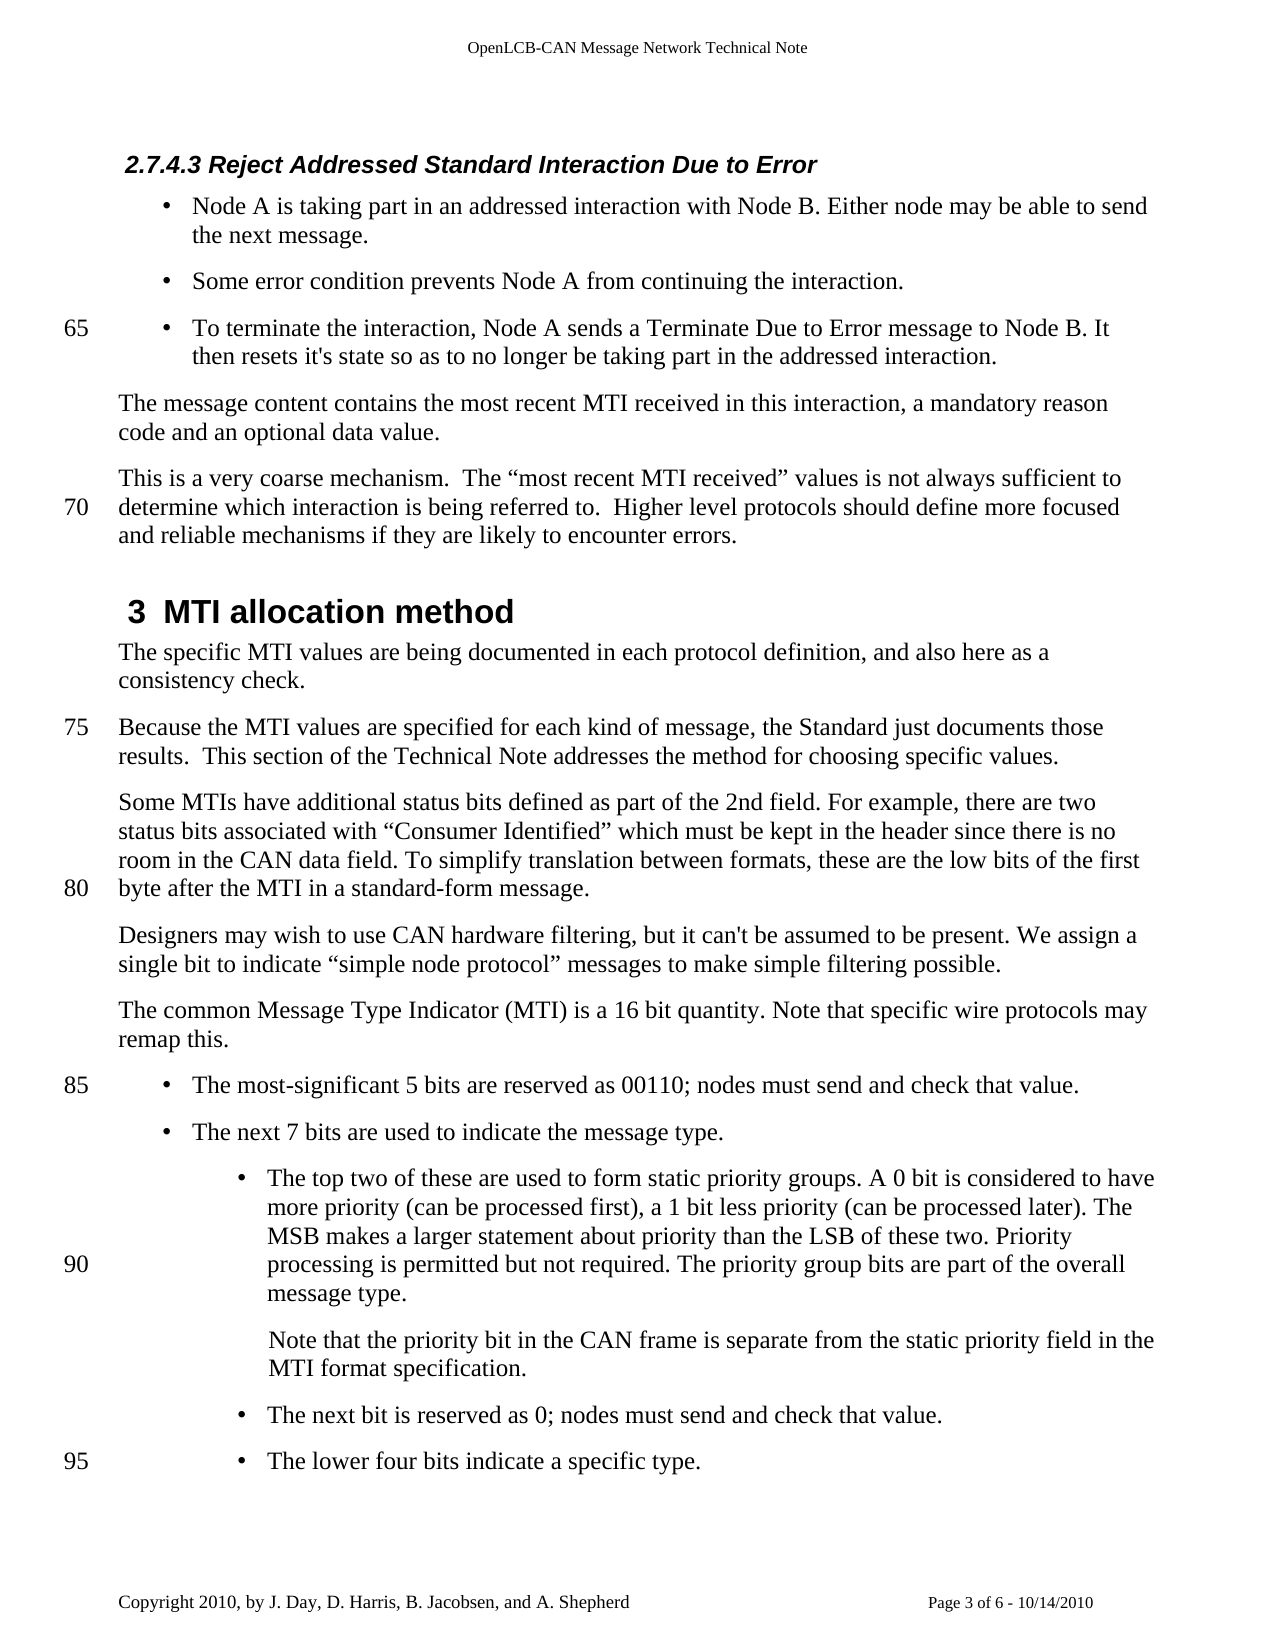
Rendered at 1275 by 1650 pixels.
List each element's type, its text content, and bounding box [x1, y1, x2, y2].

text Designers may wish to use CAN hardware filtering, but it can't be assumed to be present. We assign a single bit to indicate “simple node protocol” messages to make simple filtering possible. [118, 920, 1157, 977]
text The message content contains the most recent MTI received in this interaction, a mandatory reason code and an optional data value. [118, 388, 1157, 445]
list The lower four bits indicate a specific type. [237, 1446, 1157, 1475]
text The specific MTI values are being documented in each protocol definition, and also here as a consistency check. [118, 637, 1157, 694]
list The most-significant 5 bits are reserved as 00110; nodes must send and check that value. [162, 1070, 1157, 1099]
text Note that the priority bit in the CAN frame is separate from the static priority field in the MTI format specification. [268, 1325, 1157, 1382]
list The next bit is reserved as 0; nodes must send and check that value. [237, 1400, 1157, 1429]
list To terminate the interaction, Node A sends a Terminate Due to Error message to Node B. It then resets it's state so as to no longer be taking part in the addressed interaction. [162, 313, 1157, 370]
list Some error condition prevents Node A from continuing the interaction. [162, 266, 1157, 295]
subtitle Reject Addressed Standard Interaction Due to Error [118, 150, 1157, 178]
list Node A is taking part in an addressed interaction with Node B. Either node may be able to send the next message. [162, 191, 1157, 248]
text This is a very coarse mechanism. The “most recent MTI received” values is not always sufficient to determine which interaction is being referred to. Higher level protocols should define more focused and reliable mechanisms if they are likely to encounter errors. [118, 463, 1157, 549]
list The top two of these are used to form static priority groups. A 0 bit is considered to have more priority (can be processed first), a 1 bit less priority (can be processed later). The MSB makes a larger statement about priority than the LSB of these two. Priority processing is permitted but not required. The priority group bits are part of the overall message type. [237, 1163, 1157, 1307]
text The common Message Type Indicator (MTI) is a 16 bit quantity. Note that specific wire protocols may remap this. [118, 995, 1157, 1053]
text Some MTIs have additional status bits defined as part of the 2nd field. For example, there are two status bits associated with “Consumer Identified” which must be kept in the header since there is no room in the CAN data field. To simplify translation between formats, these are the low bits of the first byte after the MTI in a standard-form message. [118, 787, 1157, 902]
list The next 7 bits are used to indicate the message type. [162, 1117, 1157, 1146]
text Because the MTI values are specified for each kind of message, the Standard just documents those results. This section of the Technical Note addresses the method for choosing specific values. [118, 712, 1157, 769]
subtitle MTI allocation method [118, 592, 1157, 631]
